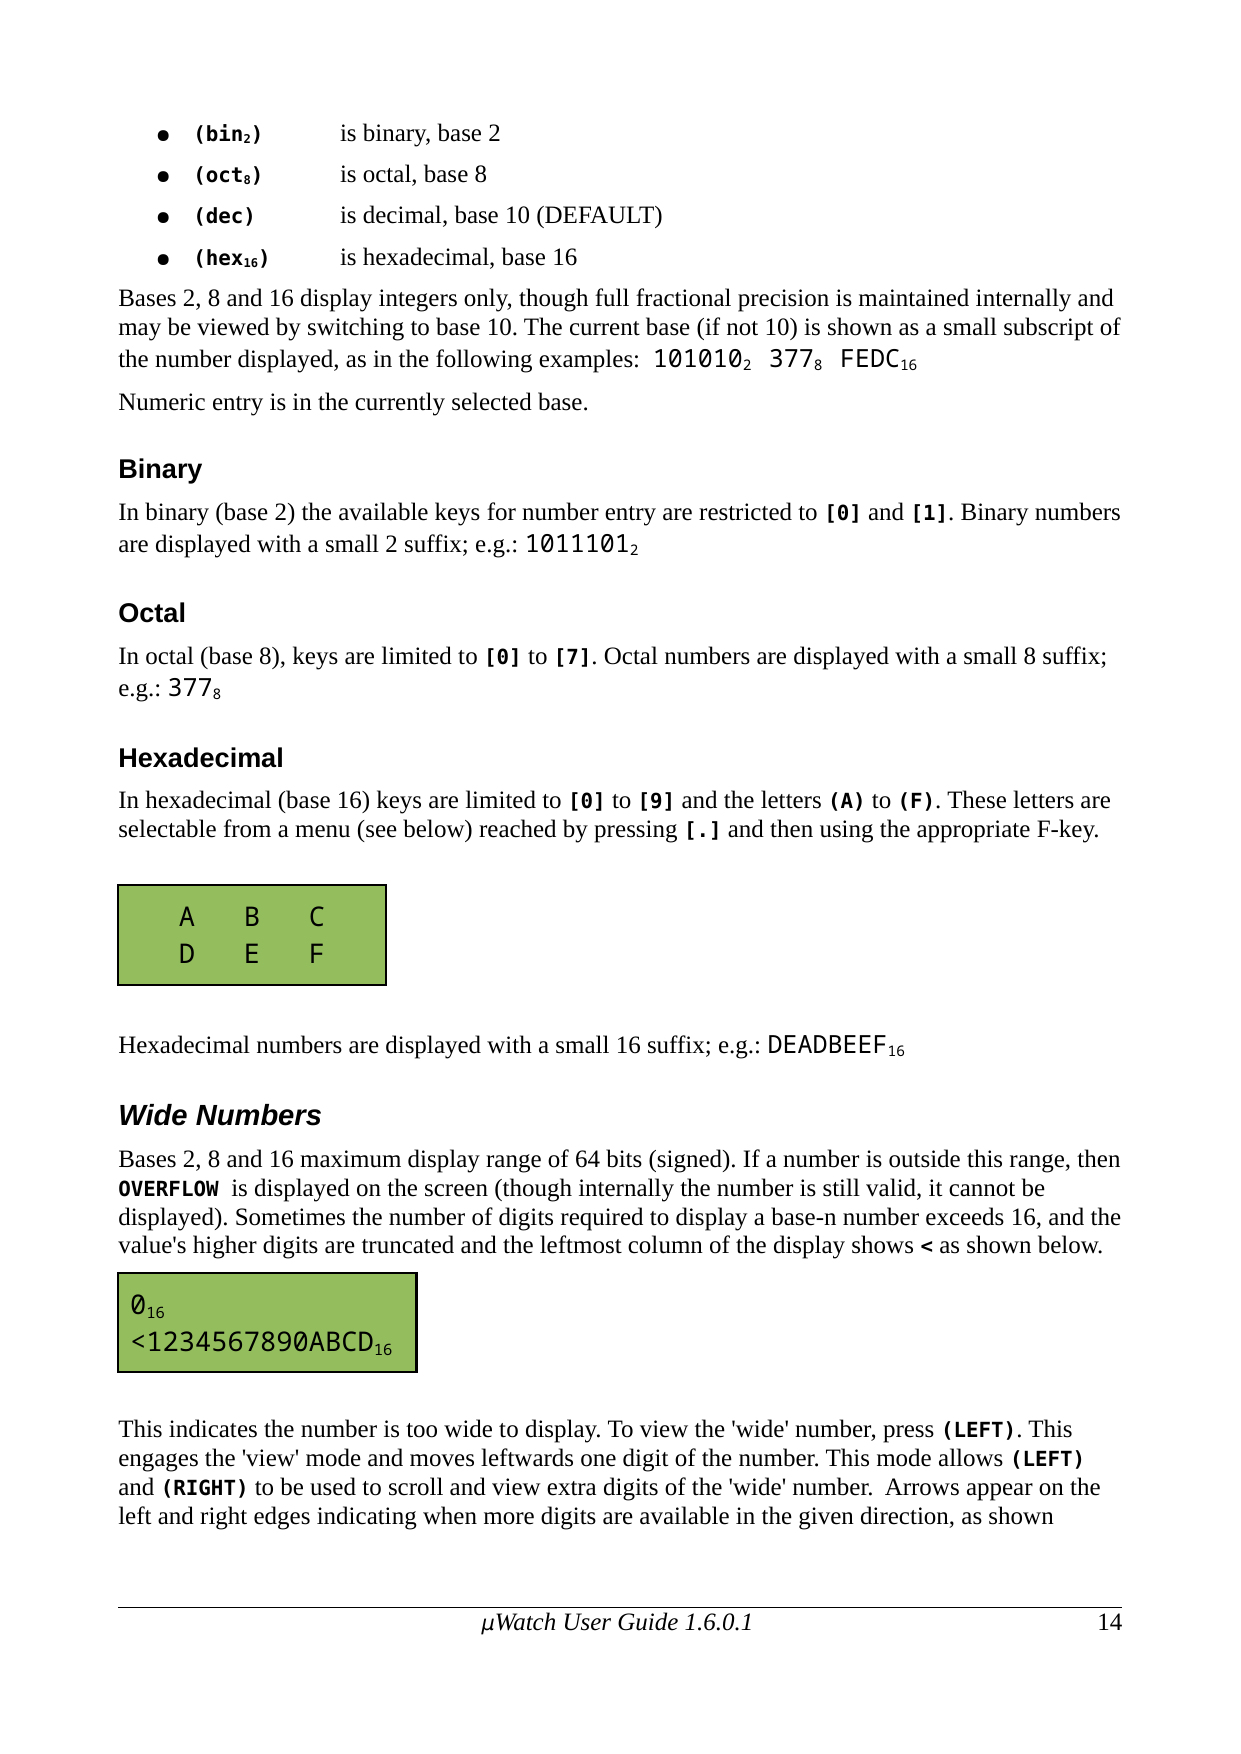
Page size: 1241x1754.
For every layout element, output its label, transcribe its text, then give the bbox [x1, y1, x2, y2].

subtitle Hexadecimal [118, 742, 1122, 773]
text In binary (base 2) the available keys for number entry are restricted to [0] and [1]. Binary numbers are displayed with a small 2 suffix; e.g.: 10111012 [118, 497, 1122, 560]
list (hex16) is hexadecimal, base 16 [156, 242, 1122, 271]
text In octal (base 8), keys are limited to [0] to [7]. Octal numbers are displayed with a small 8 suffix; e.g.: 3778 [118, 641, 1122, 704]
list (oct8) is octal, base 8 [156, 159, 1122, 188]
text Bases 2, 8 and 16 maximum display range of 64 bits (signed). If a number is outside this range, then OVERFLOW is displayed on the screen (though internally the number is still valid, it cannot be displayed). Sometimes the number of digits required to display a base-n number exceeds 16, and the value's higher digits are truncated and the leftmost column of the display shows < as shown below. [118, 1144, 1122, 1259]
subtitle Binary [118, 453, 1122, 485]
text This indicates the number is too wide to display. To view the 'wide' number, press (LEFT). This engages the 'view' mode and moves leftwards one digit of the number. This mode allows (LEFT) and (RIGHT) to be used to scroll and view extra digits of the 'wide' number. Arrows appear on the left and right edges indicating when more digits are available in the given direction, as shown [118, 1414, 1122, 1529]
list (dec) is decimal, base 10 (DEFAULT) [156, 201, 1122, 229]
text Hexadecimal numbers are displayed with a small 16 suffix; e.g.: DEADBEEF16 [118, 1027, 1122, 1061]
text Bases 2, 8 and 16 display integers only, though full fractional precision is maintained internally and may be viewed by switching to base 10. The current base (if not 10) is shown as a small subscript of the number displayed, as in the following examples: 1010102 3778 FEDC16 [118, 283, 1122, 375]
list (bin2) is binary, base 2 [156, 118, 1122, 147]
subtitle Wide Numbers [118, 1098, 1122, 1132]
table_header A B C D E F [119, 886, 385, 983]
table_header 016 <1234567890ABCD16 [119, 1274, 415, 1371]
text Numeric entry is in the currently selected base. [118, 387, 1122, 416]
subtitle Octal [118, 597, 1122, 629]
text In hexadecimal (base 16) keys are limited to [0] to [9] and the letters (A) to (F). These letters are selectable from a menu (see below) reached by pressing [.] and then using the appropriate F-key. [118, 785, 1122, 843]
